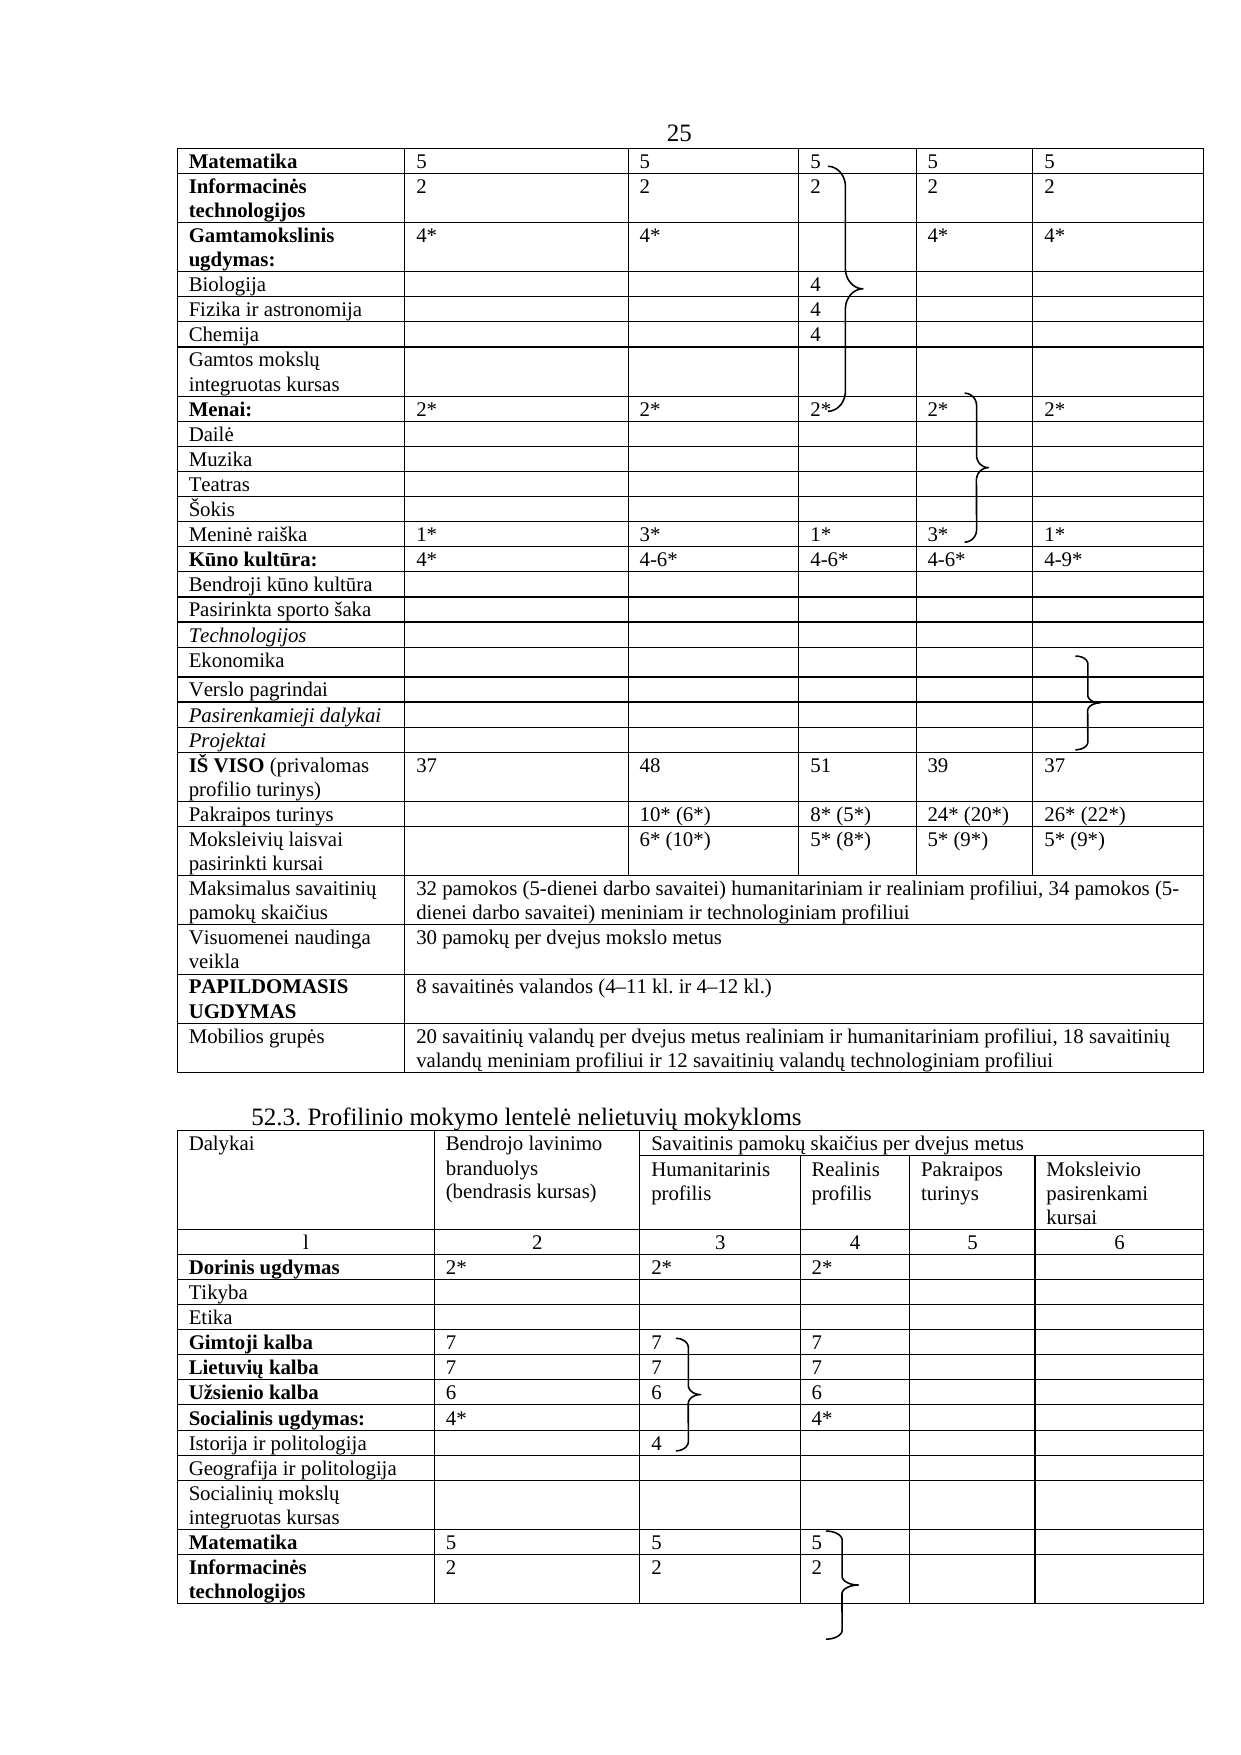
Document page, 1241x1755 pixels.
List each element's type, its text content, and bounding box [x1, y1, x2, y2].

table_cell 20 savaitinių valandų per dvejus metus realiniam ir humanitariniam profiliui, 18 savaitinių valandų meniniam profiliui ir 12 savaitinių valandų technologiniam profiliui [405, 1024, 1203, 1072]
table_cell [917, 348, 1032, 396]
table_cell [629, 422, 798, 446]
table_cell [405, 703, 628, 727]
table_cell 1* [405, 522, 628, 546]
table_cell 5 [629, 149, 798, 173]
table_header Bendrojo lavinimo branduolys (bendrasis kursas) [435, 1131, 639, 1229]
table_cell [629, 623, 798, 647]
table_cell [917, 728, 1032, 752]
table_cell 3* [629, 522, 798, 546]
table_cell [1033, 623, 1203, 647]
table_cell [405, 422, 628, 446]
table_cell Socialinių mokslų integruotas kursas [178, 1481, 434, 1529]
table_cell Dailė [178, 422, 404, 446]
table_cell 2* [629, 397, 798, 421]
table_cell 5 [640, 1530, 800, 1554]
table_cell Gamtos mokslų integruotas kursas [178, 348, 404, 396]
table_cell 4-6* [917, 547, 1032, 571]
table_cell [917, 678, 1032, 701]
table_cell 2 [435, 1555, 639, 1603]
table_cell 8 savaitinės valandos (4–11 kl. ir 4–12 kl.) [405, 975, 1203, 1023]
table_cell [976, 397, 1032, 421]
table_cell [1089, 678, 1203, 701]
table_cell 7 [640, 1330, 800, 1354]
table_cell Pakraipos turinys [910, 1156, 1034, 1229]
table_cell [629, 572, 798, 596]
table_cell [1033, 297, 1203, 321]
table_cell 37 [405, 753, 628, 801]
table_cell [405, 497, 628, 521]
table_cell 6 [640, 1380, 694, 1404]
table_cell [799, 678, 916, 701]
table_cell [1033, 348, 1203, 396]
table_cell [629, 497, 798, 521]
table_cell Realinis profilis [801, 1156, 909, 1229]
table_cell Verslo pagrindai [178, 678, 404, 701]
table_cell [1089, 703, 1203, 727]
table_cell [801, 1280, 909, 1304]
table_cell Menai: [178, 397, 404, 421]
table_cell Etika [178, 1305, 434, 1329]
table_cell [405, 322, 628, 346]
table_cell [910, 1330, 1034, 1354]
table_cell 5 [910, 1230, 1034, 1254]
table_header Savaitinis pamokų skaičius per dvejus metus [640, 1131, 1203, 1155]
table_cell [1036, 1405, 1203, 1429]
table_cell [847, 272, 916, 296]
table_cell 2* [640, 1255, 800, 1279]
table_cell [1033, 703, 1091, 727]
table_cell Fizika ir astronomija [178, 297, 404, 321]
table_cell Maksimalus savaitinių pamokų skaičius [178, 876, 404, 924]
table_cell 10* (6*) [629, 802, 798, 826]
table_cell [801, 1456, 909, 1480]
table_cell 7 [801, 1355, 909, 1379]
table_cell 5* (9*) [917, 827, 1032, 875]
table_cell 2 [1033, 174, 1203, 222]
table_cell [847, 223, 916, 271]
table_cell 30 pamokų per dvejus mokslo metus [405, 925, 1203, 973]
table_cell [405, 272, 628, 296]
table_cell [799, 497, 916, 521]
table_cell [910, 1305, 1034, 1329]
table_cell [799, 728, 916, 752]
table_cell [1033, 422, 1203, 446]
table_cell Projektai [178, 728, 404, 752]
table_cell [1033, 472, 1203, 496]
table_cell [1033, 572, 1203, 596]
table_cell [405, 472, 628, 496]
table_cell [1036, 1280, 1203, 1304]
table_cell 1* [1033, 522, 1203, 546]
table_cell [799, 572, 916, 596]
table_cell [910, 1405, 1034, 1429]
table_cell [690, 1380, 800, 1404]
table_cell [435, 1431, 639, 1454]
table_cell [910, 1456, 1034, 1480]
table_cell [910, 1355, 1034, 1379]
table_cell [1036, 1255, 1203, 1279]
table_cell [1033, 272, 1203, 296]
table_cell [405, 297, 628, 321]
table_cell [799, 447, 916, 471]
table_cell [801, 1481, 909, 1529]
table_cell 5 [799, 149, 916, 173]
table_cell 37 [1033, 753, 1203, 801]
table_cell [690, 1355, 800, 1379]
table_cell [799, 623, 916, 647]
table_cell [917, 422, 975, 446]
table_cell Lietuvių kalba [178, 1355, 434, 1379]
table_cell 4* [405, 547, 628, 571]
table_cell Muzika [178, 447, 404, 471]
table_cell [917, 623, 1032, 647]
table_header Dalykai [178, 1131, 434, 1229]
table_cell 39 [917, 753, 1032, 801]
table_cell 8* (5*) [799, 802, 916, 826]
table_cell 5 [435, 1530, 639, 1554]
table_cell 4 [799, 322, 844, 346]
table_cell [917, 322, 1032, 346]
table_cell [978, 472, 1032, 496]
table_cell [405, 598, 628, 621]
table_cell [833, 1530, 909, 1554]
table_cell 51 [799, 753, 916, 801]
table_cell [1036, 1530, 1203, 1554]
table_cell Informacinės technologijos [178, 1555, 434, 1603]
table_cell 2 [405, 174, 628, 222]
table_cell [1036, 1330, 1203, 1354]
table_cell 32 pamokos (5-dienei darbo savaitei) humanitariniam ir realiniam profiliui, 34 pamokos (5-dienei darbo savaitei) meniniam ir technologiniam profiliui [405, 876, 1203, 924]
table_cell 7 [801, 1330, 909, 1354]
table_cell Geografija ir politologija [178, 1456, 434, 1480]
table_cell [917, 447, 982, 471]
table_cell [978, 422, 1032, 446]
table_cell Tikyba [178, 1280, 434, 1304]
table_cell 5 [801, 1530, 841, 1554]
table_cell Technologijos [178, 623, 404, 647]
table_cell Biologija [178, 272, 404, 296]
table_cell [910, 1280, 1034, 1304]
table_cell [844, 174, 916, 222]
table_cell [640, 1305, 800, 1329]
table_cell Teatras [178, 472, 404, 496]
table_cell 4* [801, 1405, 909, 1429]
table_cell 4-6* [629, 547, 798, 571]
table_cell 7 [435, 1330, 639, 1354]
table_cell [629, 297, 798, 321]
table_cell 4-6* [799, 547, 916, 571]
table_cell [799, 422, 916, 446]
table_cell 24* (20*) [917, 802, 1032, 826]
table_cell Ekonomika [178, 648, 404, 676]
table_cell Pasirinkta sporto šaka [178, 598, 404, 621]
table_cell 4* [405, 223, 628, 271]
table_cell [1036, 1555, 1203, 1603]
table_cell 2 [640, 1555, 800, 1603]
table_cell [799, 598, 916, 621]
table_cell [801, 1431, 909, 1454]
table_cell 5 [917, 149, 1032, 173]
table_cell [1036, 1431, 1203, 1454]
table_cell 4* [435, 1405, 639, 1429]
table_cell [629, 648, 798, 676]
table_cell Visuomenei naudinga veikla [178, 925, 404, 973]
table_cell 6 [1036, 1230, 1203, 1254]
table_cell [640, 1456, 800, 1480]
text 52.3. Profilinio mokymo lentelė nelietuvių mokykloms [177, 1102, 1181, 1130]
table_cell [640, 1481, 800, 1529]
table_cell 2* [1033, 397, 1203, 421]
table_cell [1033, 322, 1203, 346]
table_cell 4* [917, 223, 1032, 271]
table_cell [405, 572, 628, 596]
table_cell [1033, 648, 1203, 676]
table_cell [629, 472, 798, 496]
table_cell 2 [629, 174, 798, 222]
table_cell Gamtamokslinis ugdymas: [178, 223, 404, 271]
table_cell [640, 1280, 800, 1304]
table_cell 2 [435, 1230, 639, 1254]
table_cell [435, 1456, 639, 1480]
table_cell [799, 348, 844, 396]
table_cell Chemija [178, 322, 404, 346]
table_cell [799, 223, 844, 271]
table_cell 4 [801, 1230, 909, 1254]
table_cell [629, 678, 798, 701]
table_cell Dorinis ugdymas [178, 1255, 434, 1279]
table_cell Kūno kultūra: [178, 547, 404, 571]
table_cell [629, 322, 798, 346]
table_cell 7 [640, 1355, 687, 1379]
table_cell Bendroji kūno kultūra [178, 572, 404, 596]
table_cell [847, 322, 916, 346]
table_cell Moksleivių laisvai pasirinkti kursai [178, 827, 404, 875]
table_cell Šokis [178, 497, 404, 521]
table_cell [978, 497, 1032, 521]
table_cell [917, 572, 1032, 596]
table_cell Pakraipos turinys [178, 802, 404, 826]
table_cell [629, 272, 798, 296]
table_cell [435, 1280, 639, 1304]
table_cell [843, 1555, 909, 1603]
table_cell [629, 703, 798, 727]
table_cell 2* [917, 397, 975, 421]
table_cell 5* (8*) [799, 827, 916, 875]
table_cell 4* [629, 223, 798, 271]
table_cell Matematika [178, 1530, 434, 1554]
table_cell [1036, 1380, 1203, 1404]
table_cell [1036, 1305, 1203, 1329]
table_cell Užsienio kalba [178, 1380, 434, 1404]
table_cell [799, 648, 916, 676]
table_cell IŠ VISO (privalomas profilio turinys) [178, 753, 404, 801]
table_cell [405, 678, 628, 701]
table_cell 26* (22*) [1033, 802, 1203, 826]
table_cell Matematika [178, 149, 404, 173]
table_cell [629, 728, 798, 752]
table_cell [405, 348, 628, 396]
table_cell 2 [799, 174, 844, 222]
table_cell [910, 1481, 1034, 1529]
table_cell 5 [1033, 149, 1203, 173]
table_cell [910, 1255, 1034, 1279]
table_cell [690, 1405, 800, 1429]
table_cell PAPILDOMASIS UGDYMAS [178, 975, 404, 1023]
table_cell [910, 1530, 1034, 1554]
table_cell [846, 348, 916, 396]
table_cell Istorija ir politologija [178, 1431, 434, 1454]
table_cell [1036, 1481, 1203, 1529]
table_cell [917, 598, 1032, 621]
table_cell [405, 827, 628, 875]
table_cell 1* [799, 522, 916, 546]
table_cell [917, 703, 1032, 727]
table_cell 2 [917, 174, 1032, 222]
table_cell [405, 802, 628, 826]
table_cell 5* (9*) [1033, 827, 1203, 875]
table_cell [847, 297, 916, 321]
table_cell 2* [801, 1255, 909, 1279]
table_cell Gimtoji kalba [178, 1330, 434, 1354]
table_cell [799, 472, 916, 496]
table_cell [1033, 728, 1203, 752]
table_cell 7 [435, 1355, 639, 1379]
table_cell [1033, 447, 1203, 471]
table_cell 2* [405, 397, 628, 421]
table_cell Mobilios grupės [178, 1024, 404, 1072]
table_cell [917, 497, 975, 521]
table_cell 48 [629, 753, 798, 801]
table_cell [1033, 497, 1203, 521]
table_cell [917, 648, 1032, 676]
table_cell 6* (10*) [629, 827, 798, 875]
table_cell [405, 447, 628, 471]
table_cell [629, 598, 798, 621]
table_cell [1033, 678, 1089, 701]
table_cell 2* [435, 1255, 639, 1279]
table_cell Moksleivio pasirenkami kursai [1036, 1156, 1203, 1229]
table_cell [978, 447, 1032, 471]
table_cell 3* [917, 522, 1032, 546]
table_cell [1033, 598, 1203, 621]
table_cell 5 [405, 149, 628, 173]
table_cell [917, 297, 1032, 321]
table_cell [917, 272, 1032, 296]
table_cell Informacinės technologijos [178, 174, 404, 222]
table_cell Meninė raiška [178, 522, 404, 546]
table_cell [910, 1555, 1034, 1603]
table_cell 4-9* [1033, 547, 1203, 571]
table_cell 4 [799, 297, 847, 321]
table_cell [1036, 1456, 1203, 1480]
table_cell 4 [799, 272, 856, 296]
table_cell [917, 472, 977, 496]
table_cell l [178, 1230, 434, 1254]
table_cell [629, 348, 798, 396]
table_cell [405, 728, 628, 752]
table_cell [435, 1481, 639, 1529]
table_cell 6 [435, 1380, 639, 1404]
table_cell [435, 1305, 639, 1329]
table_cell [910, 1431, 1034, 1454]
table_cell 2 [801, 1555, 848, 1603]
table_cell [405, 623, 628, 647]
table_cell 4 [640, 1431, 800, 1454]
table_cell [799, 703, 916, 727]
table_cell [801, 1305, 909, 1329]
table_cell 2* [799, 397, 916, 421]
table_cell [910, 1380, 1034, 1404]
table_cell [629, 447, 798, 471]
table_cell [1036, 1355, 1203, 1379]
table_cell [405, 648, 628, 676]
table_cell 3 [640, 1230, 800, 1254]
table_cell 4* [1033, 223, 1203, 271]
table_cell 6 [801, 1380, 909, 1404]
table_cell [640, 1405, 687, 1429]
table_cell Humanitarinis profilis [640, 1156, 800, 1229]
table_cell Socialinis ugdymas: [178, 1405, 434, 1429]
table_cell Pasirenkamieji dalykai [178, 703, 404, 727]
